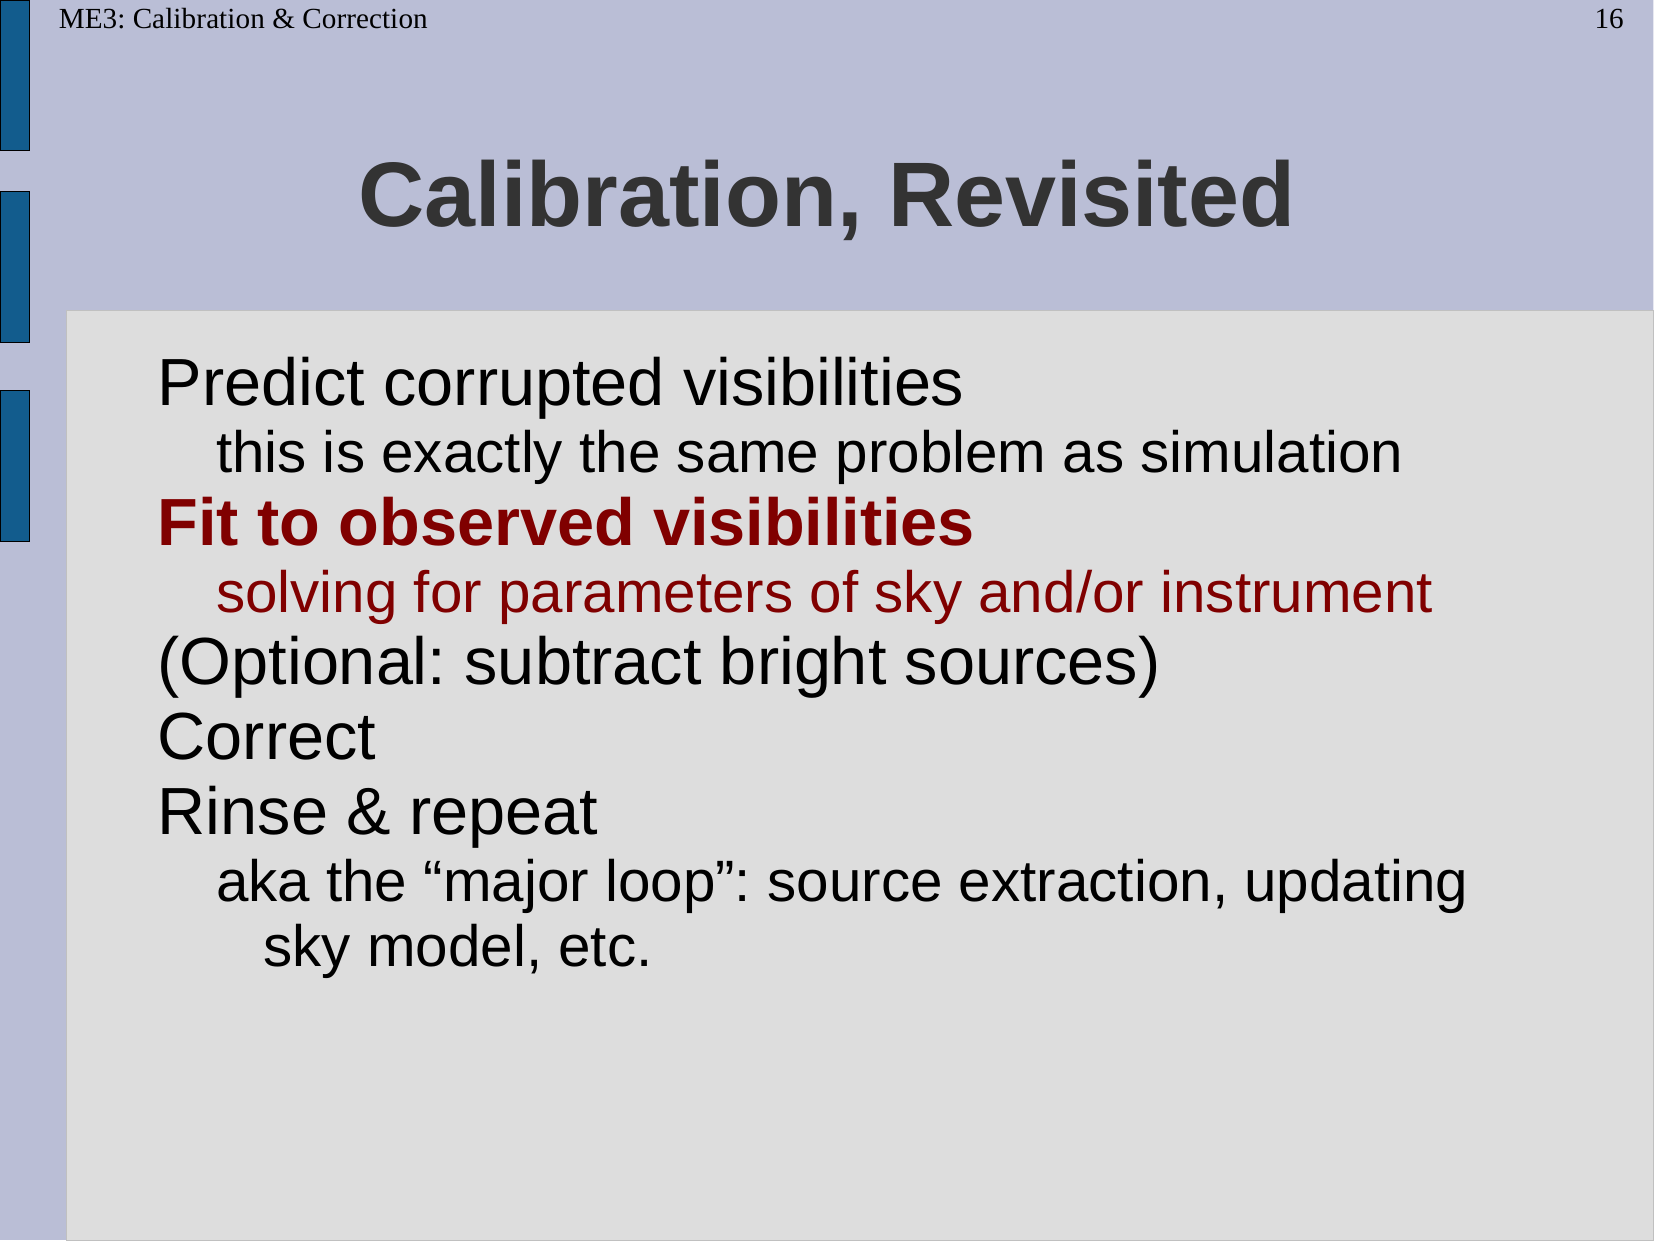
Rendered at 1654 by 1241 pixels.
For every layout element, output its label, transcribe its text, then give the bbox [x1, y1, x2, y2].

list Predict corrupted visibilities this is exactly the same problem as simulation Fit to observed visibilities solving for parameters of sky and/or instrument (Optional: subtract bright sources) Correct Rinse & repeat aka the “major loop”: source extraction, updating sky model, etc. [121, 344, 1534, 1140]
title Calibration, Revisited [121, 91, 1534, 299]
